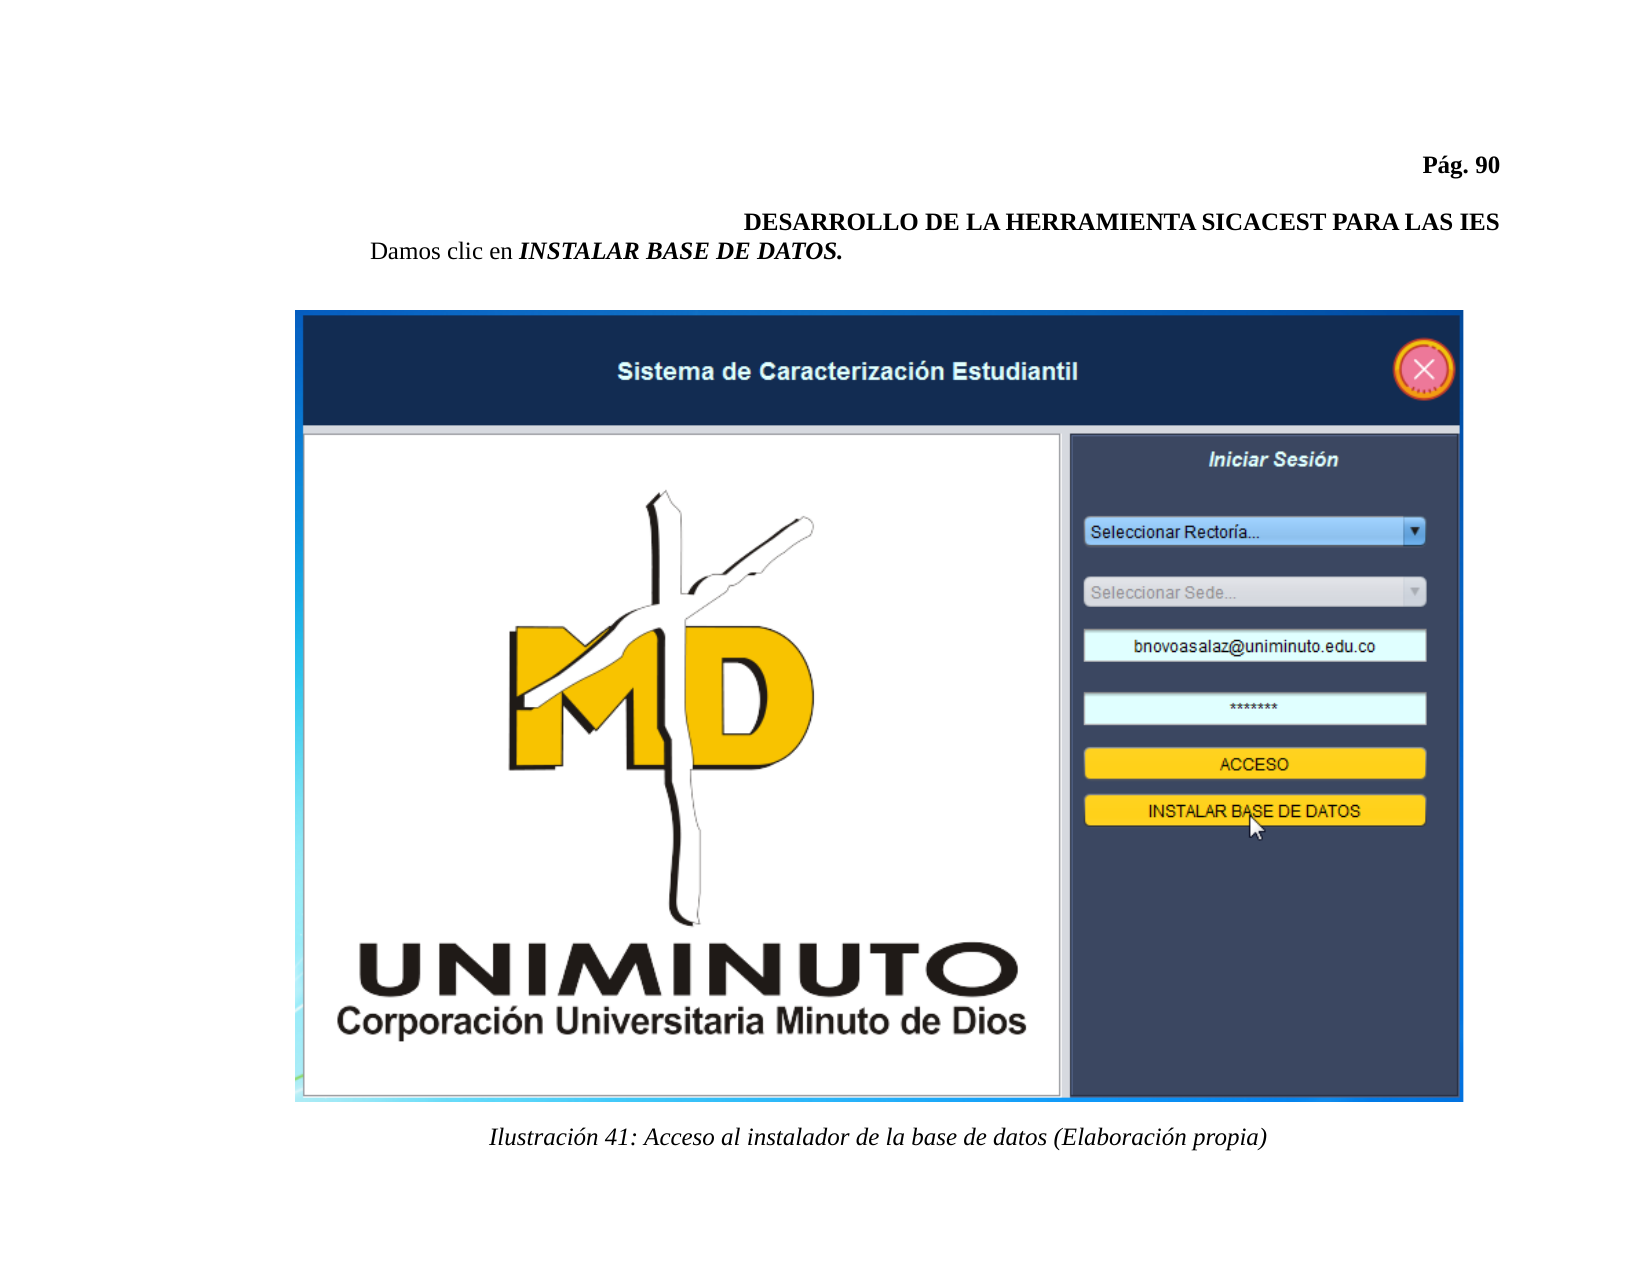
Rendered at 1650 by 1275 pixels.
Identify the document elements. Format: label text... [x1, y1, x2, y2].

text Ilustración 41: Acceso al instalador de la base de datos (Elaboración propia) [295, 1122, 1463, 1151]
picture [295, 310, 1464, 1102]
text Damos clic en INSTALAR BASE DE DATOS. [295, 236, 1500, 265]
